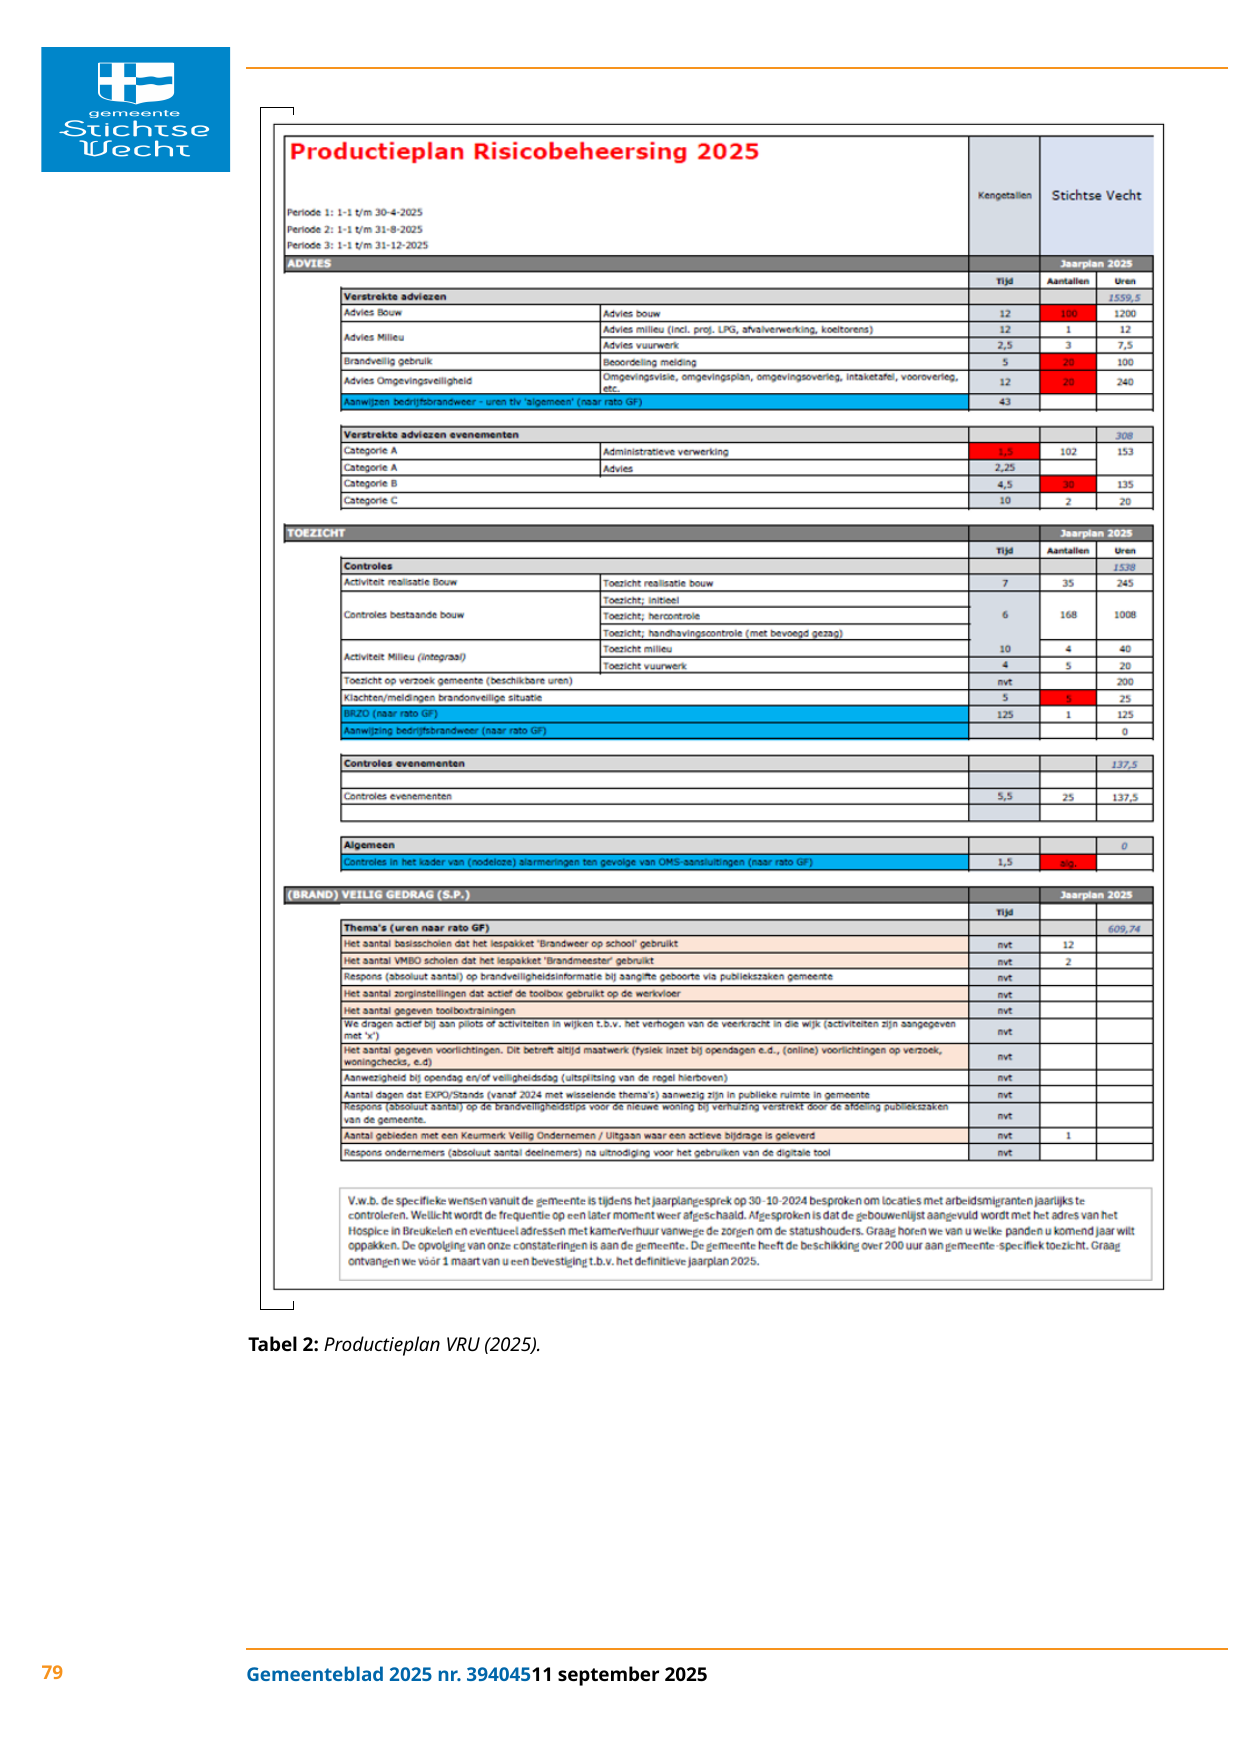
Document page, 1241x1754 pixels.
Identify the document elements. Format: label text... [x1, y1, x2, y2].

text Tabel 2: Productieplan VRU (2025). [248, 1331, 1152, 1356]
picture [268, 115, 1173, 1301]
picture [99, 63, 135, 101]
picture [137, 63, 174, 103]
